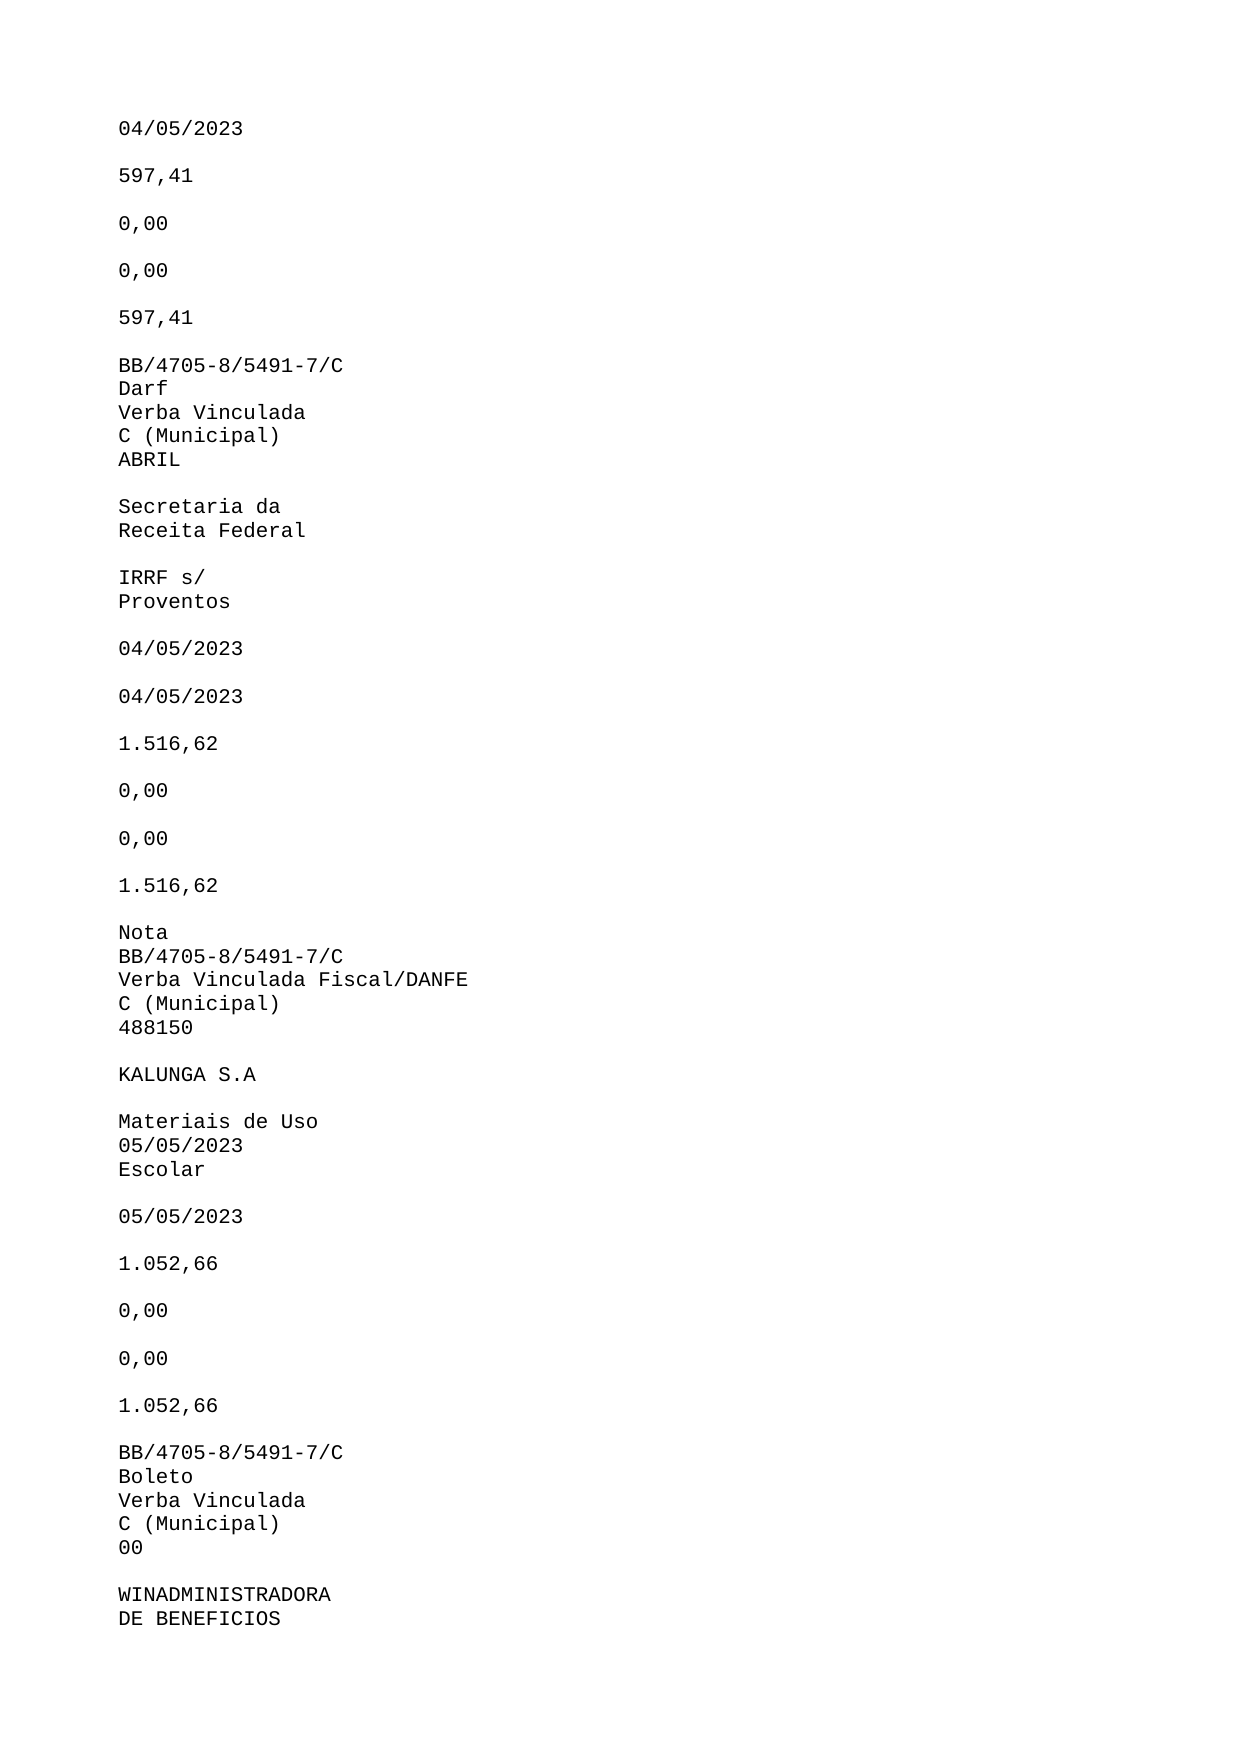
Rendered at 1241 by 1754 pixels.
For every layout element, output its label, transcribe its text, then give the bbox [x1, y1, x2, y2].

text 04/05/2023 [118, 638, 1122, 662]
text Verba Vinculada [118, 402, 1122, 426]
text 488150 [118, 1017, 1122, 1040]
text 0,00 [118, 1348, 1122, 1371]
text Nota [118, 922, 1122, 946]
text 597,41 [118, 307, 1122, 331]
text 04/05/2023 [118, 686, 1122, 709]
text 05/05/2023 [118, 1135, 1122, 1158]
text 0,00 [118, 827, 1122, 851]
text Boleto [118, 1466, 1122, 1489]
text BB/4705-8/5491-7/C [118, 354, 1122, 378]
text 0,00 [118, 260, 1122, 284]
text 597,41 [118, 165, 1122, 189]
text Secretaria da [118, 496, 1122, 520]
text 0,00 [118, 1300, 1122, 1324]
text Proventos [118, 591, 1122, 615]
text 1.052,66 [118, 1253, 1122, 1277]
text BB/4705-8/5491-7/C [118, 1442, 1122, 1466]
text WINADMINISTRADORA [118, 1584, 1122, 1608]
text C (Municipal) [118, 426, 1122, 449]
text 05/05/2023 [118, 1206, 1122, 1229]
text 00 [118, 1537, 1122, 1561]
text Verba Vinculada Fiscal/DANFE [118, 969, 1122, 993]
text Verba Vinculada [118, 1489, 1122, 1513]
text Materiais de Uso [118, 1111, 1122, 1135]
text 0,00 [118, 213, 1122, 236]
text 1.052,66 [118, 1395, 1122, 1419]
text C (Municipal) [118, 1513, 1122, 1537]
text Receita Federal [118, 520, 1122, 544]
text BB/4705-8/5491-7/C [118, 946, 1122, 969]
text 1.516,62 [118, 733, 1122, 757]
text IRRF s/ [118, 567, 1122, 591]
text DE BENEFICIOS [118, 1608, 1122, 1631]
text Darf [118, 378, 1122, 402]
text 04/05/2023 [118, 118, 1122, 142]
text ABRIL [118, 449, 1122, 473]
text 1.516,62 [118, 875, 1122, 898]
text KALUNGA S.A [118, 1064, 1122, 1088]
text Escolar [118, 1158, 1122, 1182]
text C (Municipal) [118, 993, 1122, 1017]
text 0,00 [118, 780, 1122, 804]
